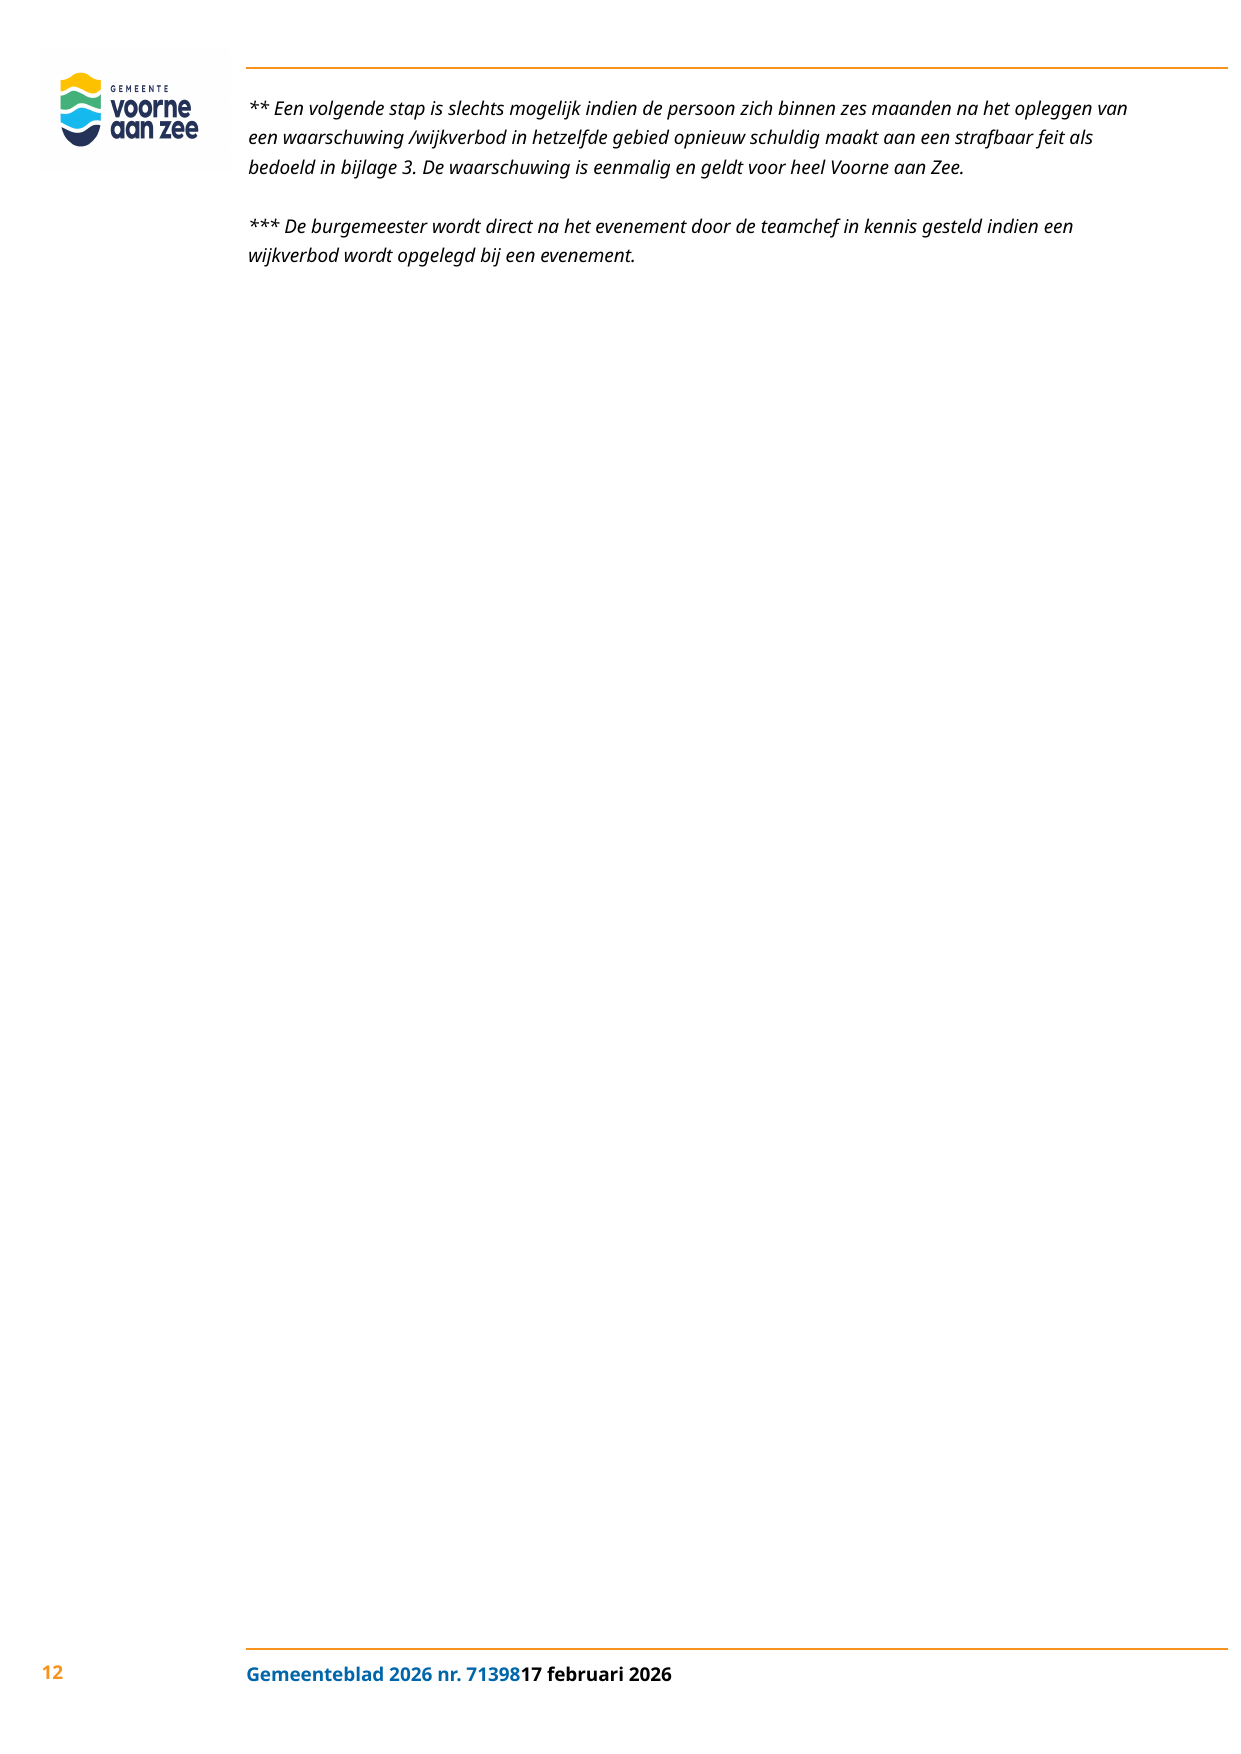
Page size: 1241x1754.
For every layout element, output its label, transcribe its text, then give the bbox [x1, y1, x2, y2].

text ** Een volgende stap is slechts mogelijk indien de persoon zich binnen zes maanden na het opleggen van een waarschuwing /wijkverbod in hetzelfde gebied opnieuw schuldig maakt aan een strafbaar feit als bedoeld in bijlage 3. De waarschuwing is eenmalig en geldt voor heel Voorne aan Zee. [248, 95, 1152, 180]
text *** De burgemeester wordt direct na het evenement door de teamchef in kennis gesteld indien een wijkverbod wordt opgelegd bij een evenement. [248, 213, 1152, 268]
picture [41, 47, 231, 172]
